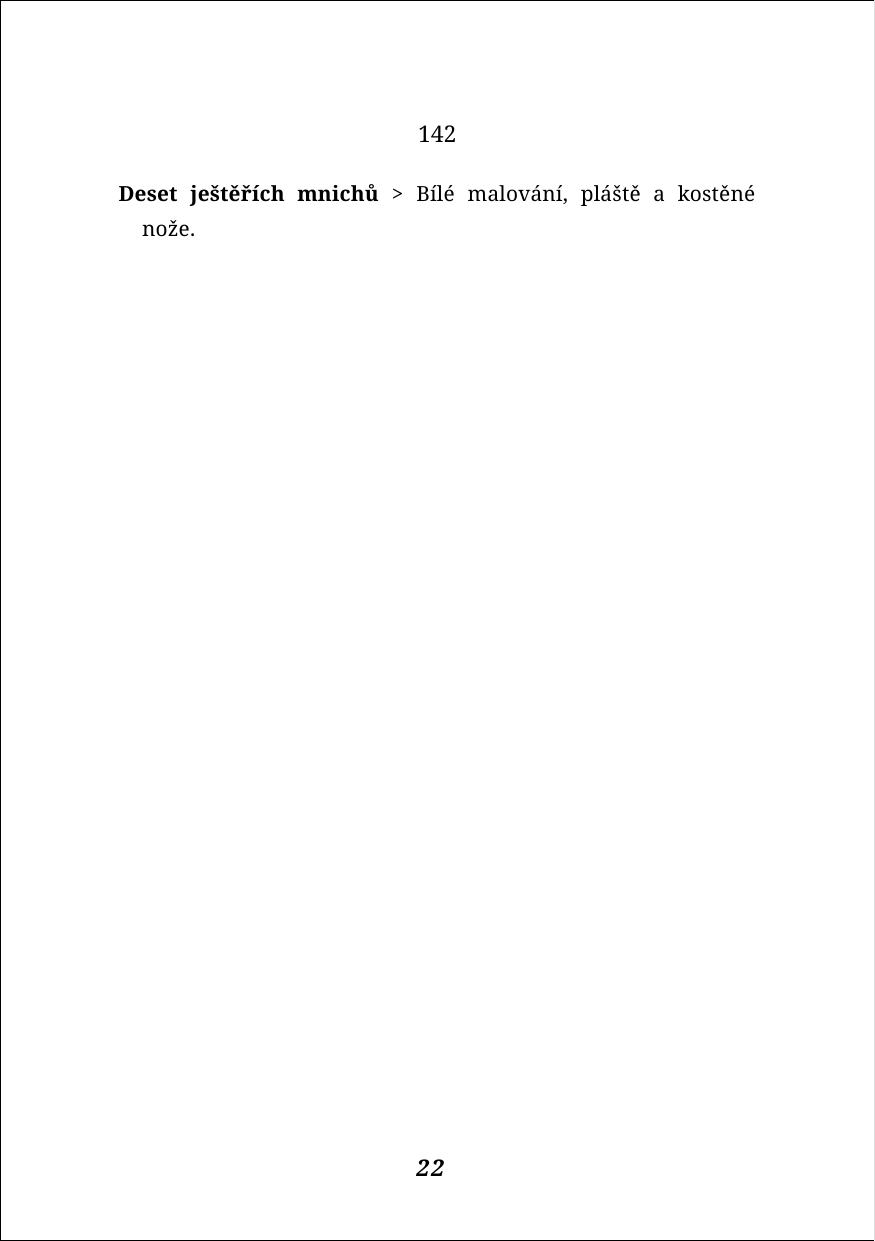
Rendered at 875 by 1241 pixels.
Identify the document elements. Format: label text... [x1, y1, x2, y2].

text Deset ještěřích mnichů > Bílé malování, pláště a kostěné nože. [118, 179, 756, 243]
